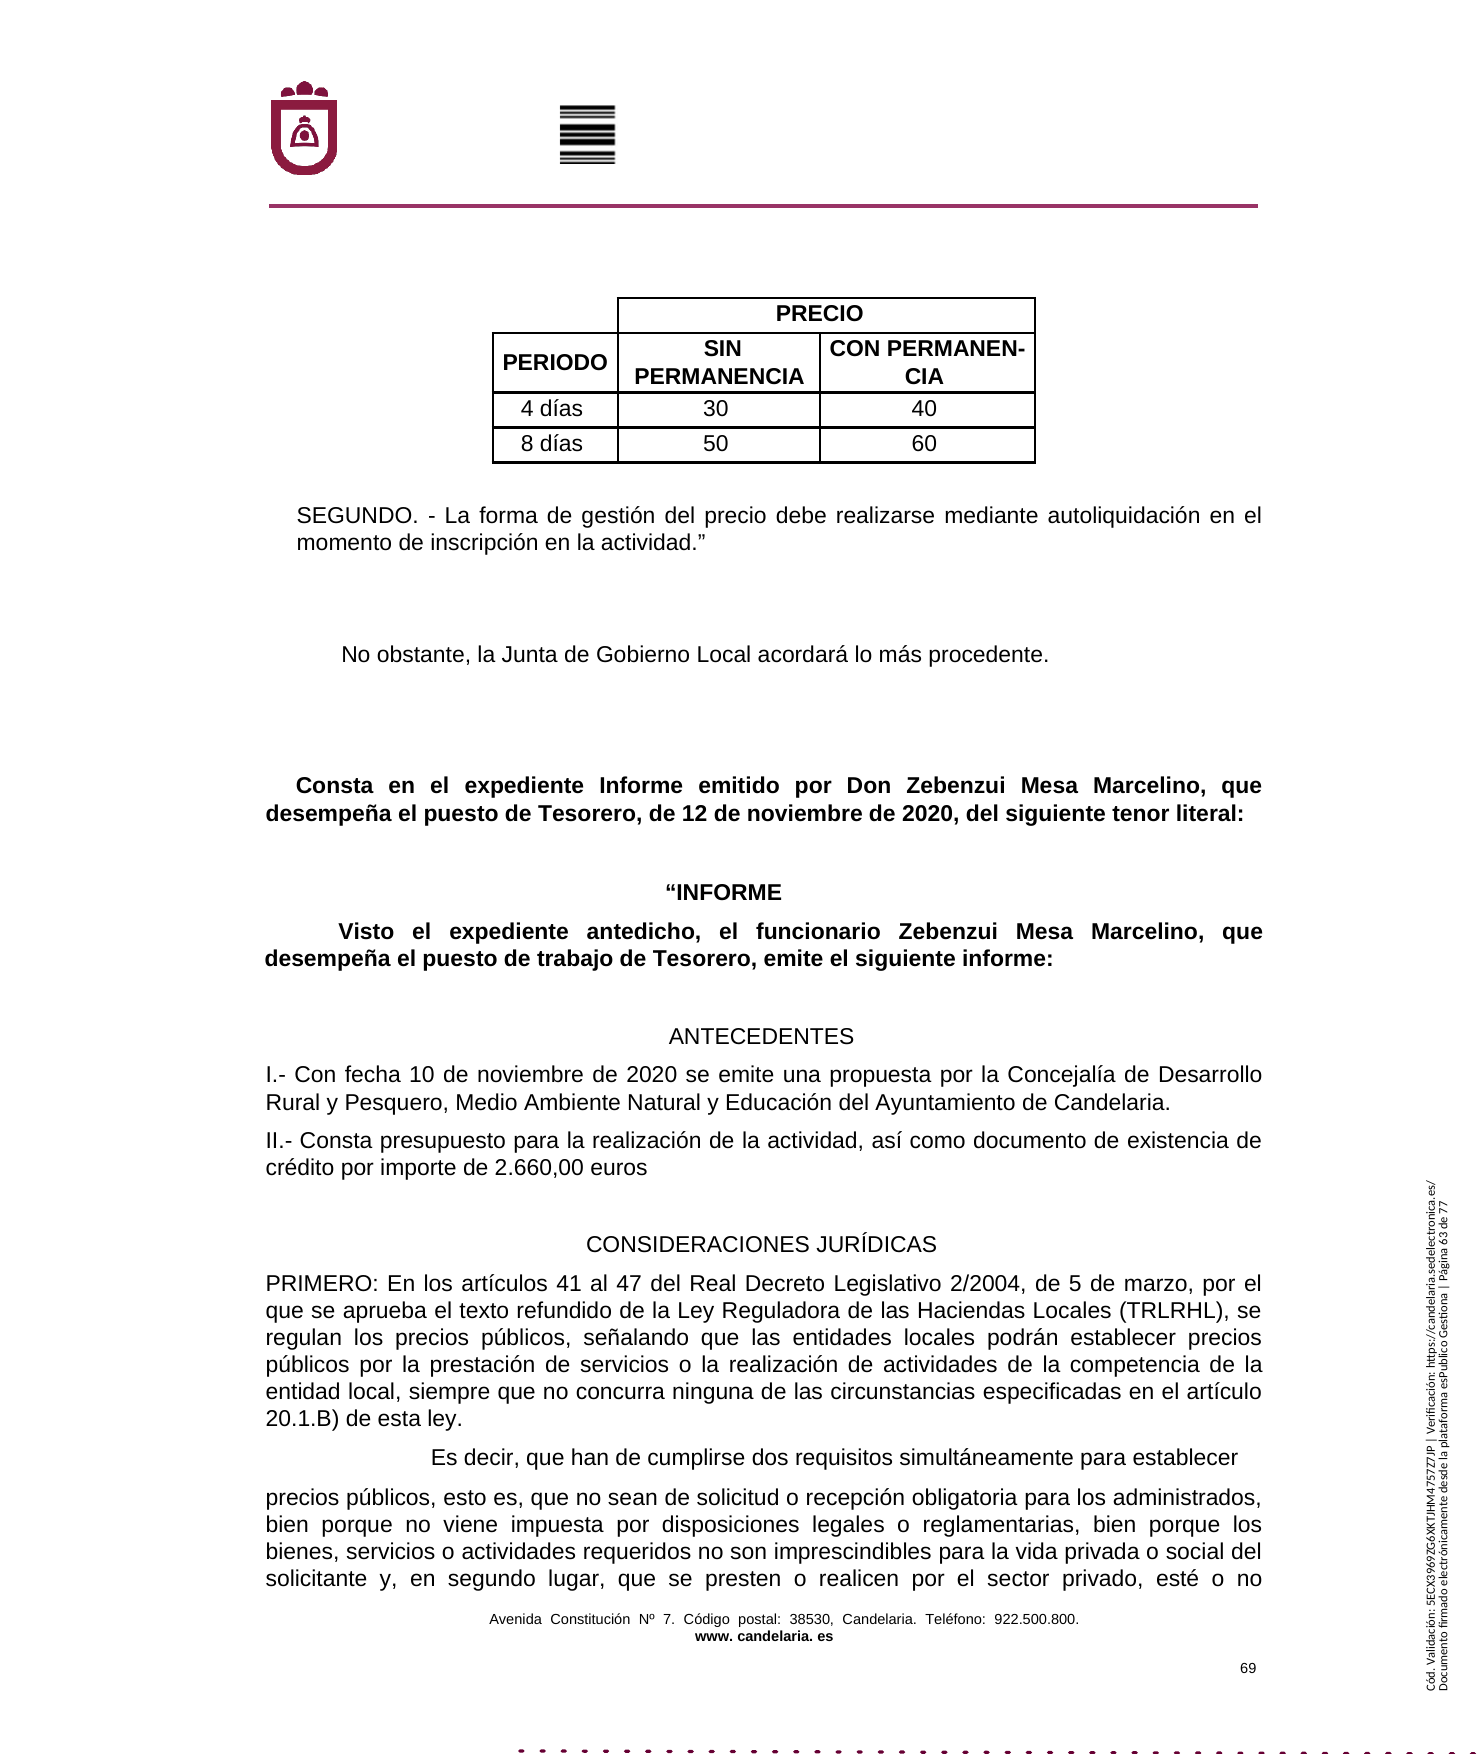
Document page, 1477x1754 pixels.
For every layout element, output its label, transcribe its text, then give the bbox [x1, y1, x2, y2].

text No obstante, la Junta de Gobierno Local acordará lo más procedente. [341, 641, 1263, 667]
table_header PRECIO [619, 299, 1034, 332]
text precios públicos, esto es, que no sean de solicitud o recepción obligatoria para los administrados, bien porque no viene impuesta por disposiciones legales o reglamentarias, bien porque los bienes, servicios o actividades requeridos no son imprescindibles para la vida privada o social del solicitante y, en segundo lugar, que se presten o realicen por el sector privado, esté o no [265, 1484, 1263, 1592]
table_cell 30 [619, 394, 819, 426]
text Es decir, que han de cumplirse dos requisitos simultáneamente para establecer [251, 1443, 1371, 1472]
text PRIMERO: En los artículos 41 al 47 del Real Decreto Legislativo 2/2004, de 5 de marzo, por el que se aprueba el texto refundido de la Ley Reguladora de las Haciendas Locales (TRLRHL), se regulan los precios públicos, señalando que las entidades locales podrán establecer precios públicos por la prestación de servicios o la realización de actividades de la competencia de la entidad local, siempre que no concurra ninguna de las circunstancias especificadas en el artículo 20.1.B) de esta ley. [265, 1269, 1263, 1431]
table_cell SIN PERMANENCIA [619, 334, 819, 391]
text Consta en el expediente Informe emitido por Don Zebenzui Mesa Marcelino, que desempeña el puesto de Tesorero, de 12 de noviembre de 2020, del siguiente tenor literal: [265, 772, 1264, 826]
table_cell 50 [619, 429, 819, 461]
table_header [493, 297, 617, 332]
text ANTECEDENTES [252, 1023, 1277, 1049]
text II.- Consta presupuesto para la realización de la actividad, así como documento de existencia de crédito por importe de 2.660,00 euros [265, 1127, 1263, 1180]
subtitle “INFORME [252, 879, 1239, 906]
table_cell PERIODO [494, 334, 617, 391]
text CONSIDERACIONES JURÍDICAS [252, 1231, 1277, 1257]
table_cell 4 días [494, 394, 617, 426]
table_cell CON PERMANEN- CIA [821, 334, 1034, 391]
table_cell 40 [821, 394, 1034, 426]
table_cell 60 [821, 429, 1034, 461]
text Visto el expediente antedicho, el funcionario Zebenzui Mesa Marcelino, que desempeña el puesto de trabajo de Tesorero, emite el siguiente informe: [264, 918, 1264, 972]
text SEGUNDO. - La forma de gestión del precio debe realizarse mediante autoliquidación en el momento de inscripción en la actividad.” [296, 502, 1263, 555]
table_cell 8 días [494, 429, 617, 461]
text I.- Con fecha 10 de noviembre de 2020 se emite una propuesta por la Concejalía de Desarrollo Rural y Pesquero, Medio Ambiente Natural y Educación del Ayuntamiento de Candelaria. [265, 1061, 1263, 1115]
